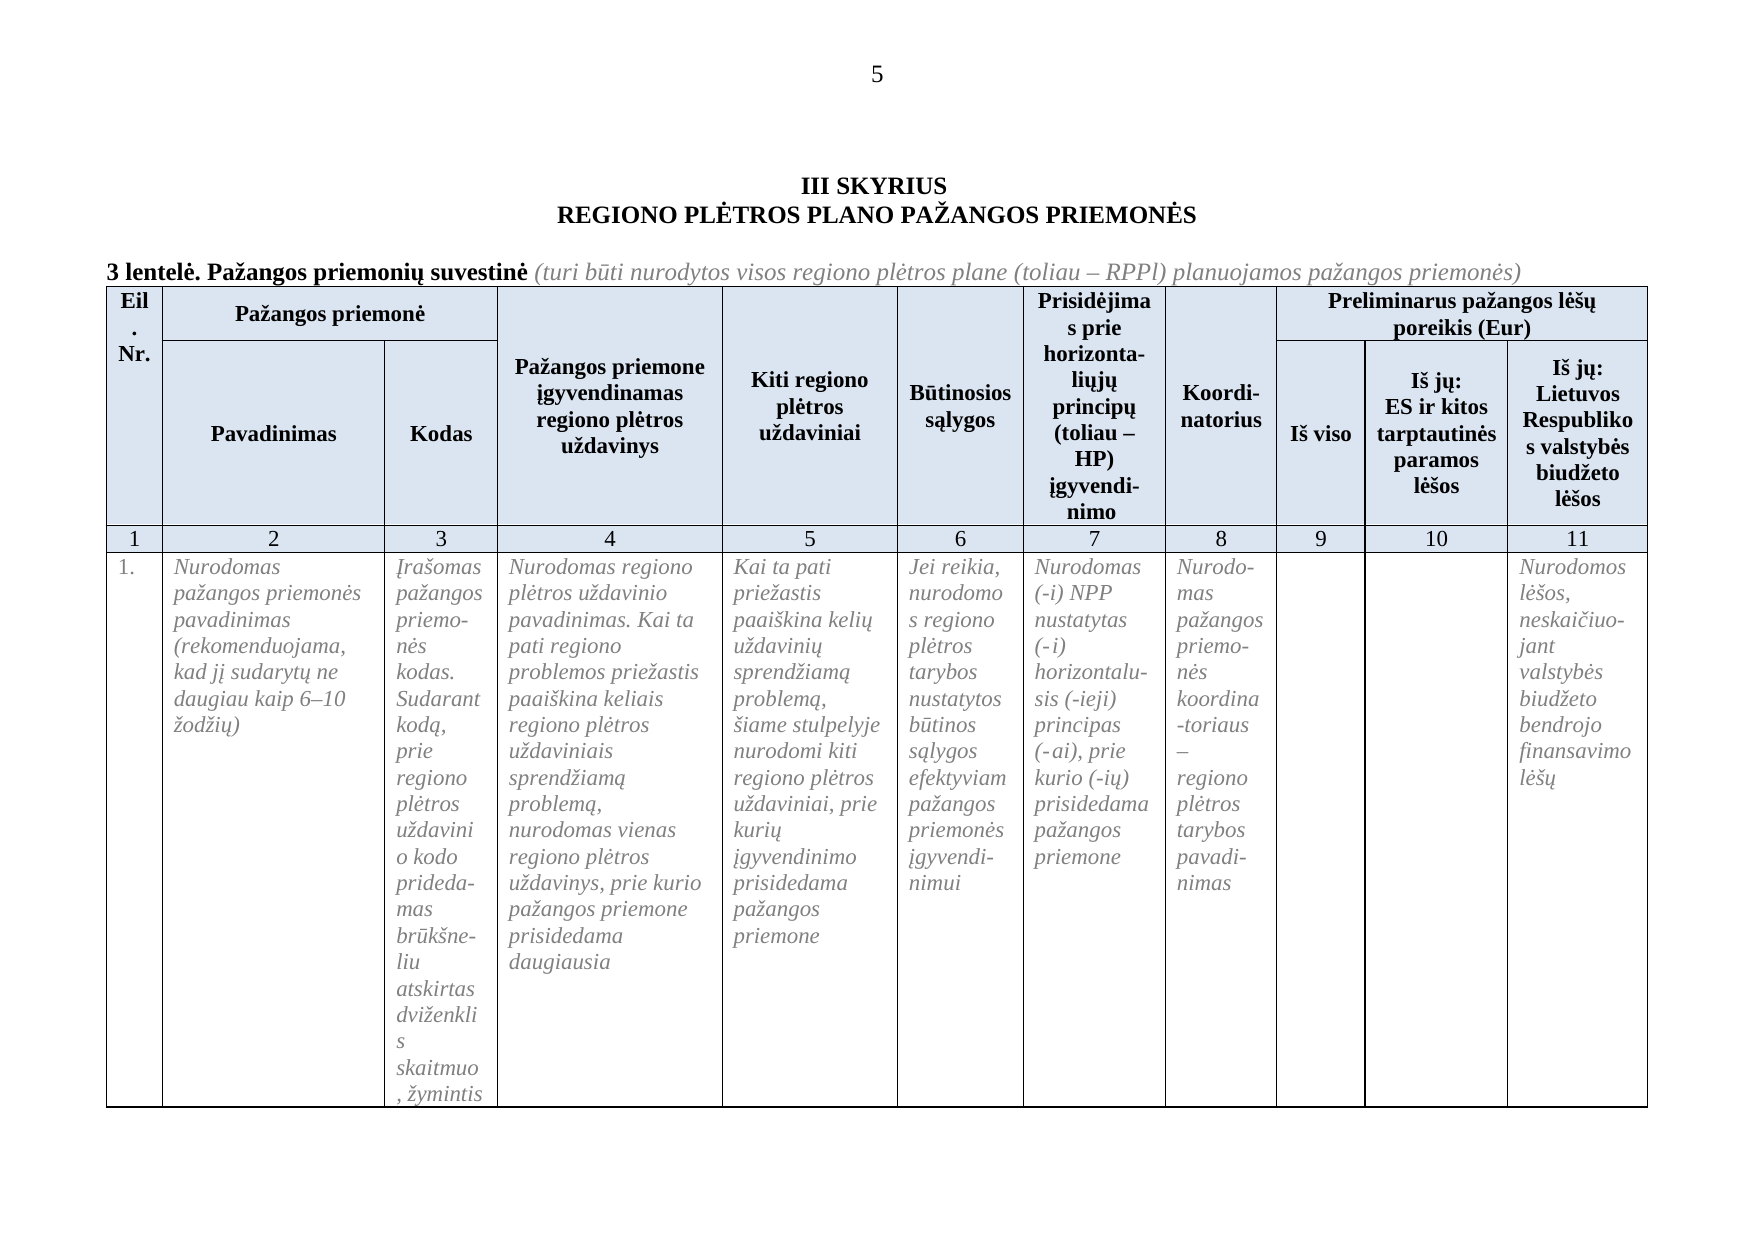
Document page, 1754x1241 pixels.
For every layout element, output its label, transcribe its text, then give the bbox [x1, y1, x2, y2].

table_header Kiti regiono plėtros uždaviniai [723, 287, 897, 524]
table_header Pažangos priemone įgyvendinamas regiono plėtros uždavinys [498, 287, 722, 524]
table_cell 4 [498, 526, 722, 552]
table_cell Įrašomas pažangos priemo-nės kodas. Sudarant kodą, prie regiono plėtros uždavinio kodo prideda-mas brūkšne-liu atskirtas dviženklis skaitmuo, žymintis [385, 553, 497, 1106]
table_cell Nurodomas pažangos priemonės pavadinimas (rekomenduojama, kad jį sudarytų ne daugiau kaip 6–10 žodžių) [163, 553, 384, 1106]
table_cell Nurodomos lėšos, neskaičiuo-jant valstybės biudžeto bendrojo finansavimo lėšų [1508, 553, 1647, 1106]
table_header Koordi-natorius [1166, 287, 1276, 524]
table_cell [1277, 553, 1364, 1106]
table_cell Pavadinimas [163, 341, 384, 524]
table_cell Jei reikia, nurodomos regiono plėtros tarybos nustatytos būtinos sąlygos efektyviam pažangos priemonės įgyvendi-nimui [898, 553, 1023, 1106]
table_cell 1 [107, 526, 162, 552]
table_header Preliminarus pažangos lėšų poreikis (Eur) [1277, 287, 1647, 340]
table_cell Iš jų: ES ir kitos tarptautinės paramos lėšos [1366, 341, 1507, 524]
text III skyrius [106, 171, 1648, 200]
table_cell Nurodomas (-i) NPP nustatytas (‑i) horizontalu-sis (-ieji) principas (‑ai), prie kurio (-ių) prisidedama pažangos priemone [1024, 553, 1165, 1106]
table_cell 8 [1166, 526, 1276, 552]
table_cell Iš viso [1277, 341, 1364, 524]
text REGIONO PLĖTROS PLANO PAŽANGOS PRIEMONĖS [106, 200, 1648, 229]
table_cell Nurodo-mas pažangos priemo-nės koordina-toriaus – regiono plėtros tarybos pavadi-nimas [1166, 553, 1276, 1106]
table_cell 6 [898, 526, 1023, 552]
table_header Prisidėjimas prie horizonta-liųjų principų (toliau – HP) įgyvendi-nimo [1024, 287, 1165, 524]
table_cell 10 [1366, 526, 1507, 552]
table_header Eil. Nr. [107, 287, 162, 524]
text 3 lentelė. Pažangos priemonių suvestinė (turi būti nurodytos visos regiono plėtros plane (toliau – RPPl) planuojamos pažangos priemonės) [106, 257, 1648, 286]
table_cell 2 [163, 526, 384, 552]
table_cell Iš jų: Lietuvos Respublikos valstybės biudžeto lėšos [1508, 341, 1647, 524]
table_cell Kodas [385, 341, 497, 524]
table_cell 1. [107, 553, 162, 1106]
table_cell [1366, 553, 1507, 1106]
table_cell 11 [1508, 526, 1647, 552]
table_header Pažangos priemonė [163, 287, 497, 340]
table_cell 3 [385, 526, 497, 552]
table_cell Nurodomas regiono plėtros uždavinio pavadinimas. Kai ta pati regiono problemos priežastis paaiškina keliais regiono plėtros uždaviniais sprendžiamą problemą, nurodomas vienas regiono plėtros uždavinys, prie kurio pažangos priemone prisidedama daugiausia [498, 553, 722, 1106]
table_cell 5 [723, 526, 897, 552]
table_cell Kai ta pati priežastis paaiškina kelių uždavinių sprendžiamą problemą, šiame stulpelyje nurodomi kiti regiono plėtros uždaviniai, prie kurių įgyvendinimo prisidedama pažangos priemone [723, 553, 897, 1106]
table_header Būtinosios sąlygos [898, 287, 1023, 524]
table_cell 7 [1024, 526, 1165, 552]
table_cell 9 [1277, 526, 1364, 552]
